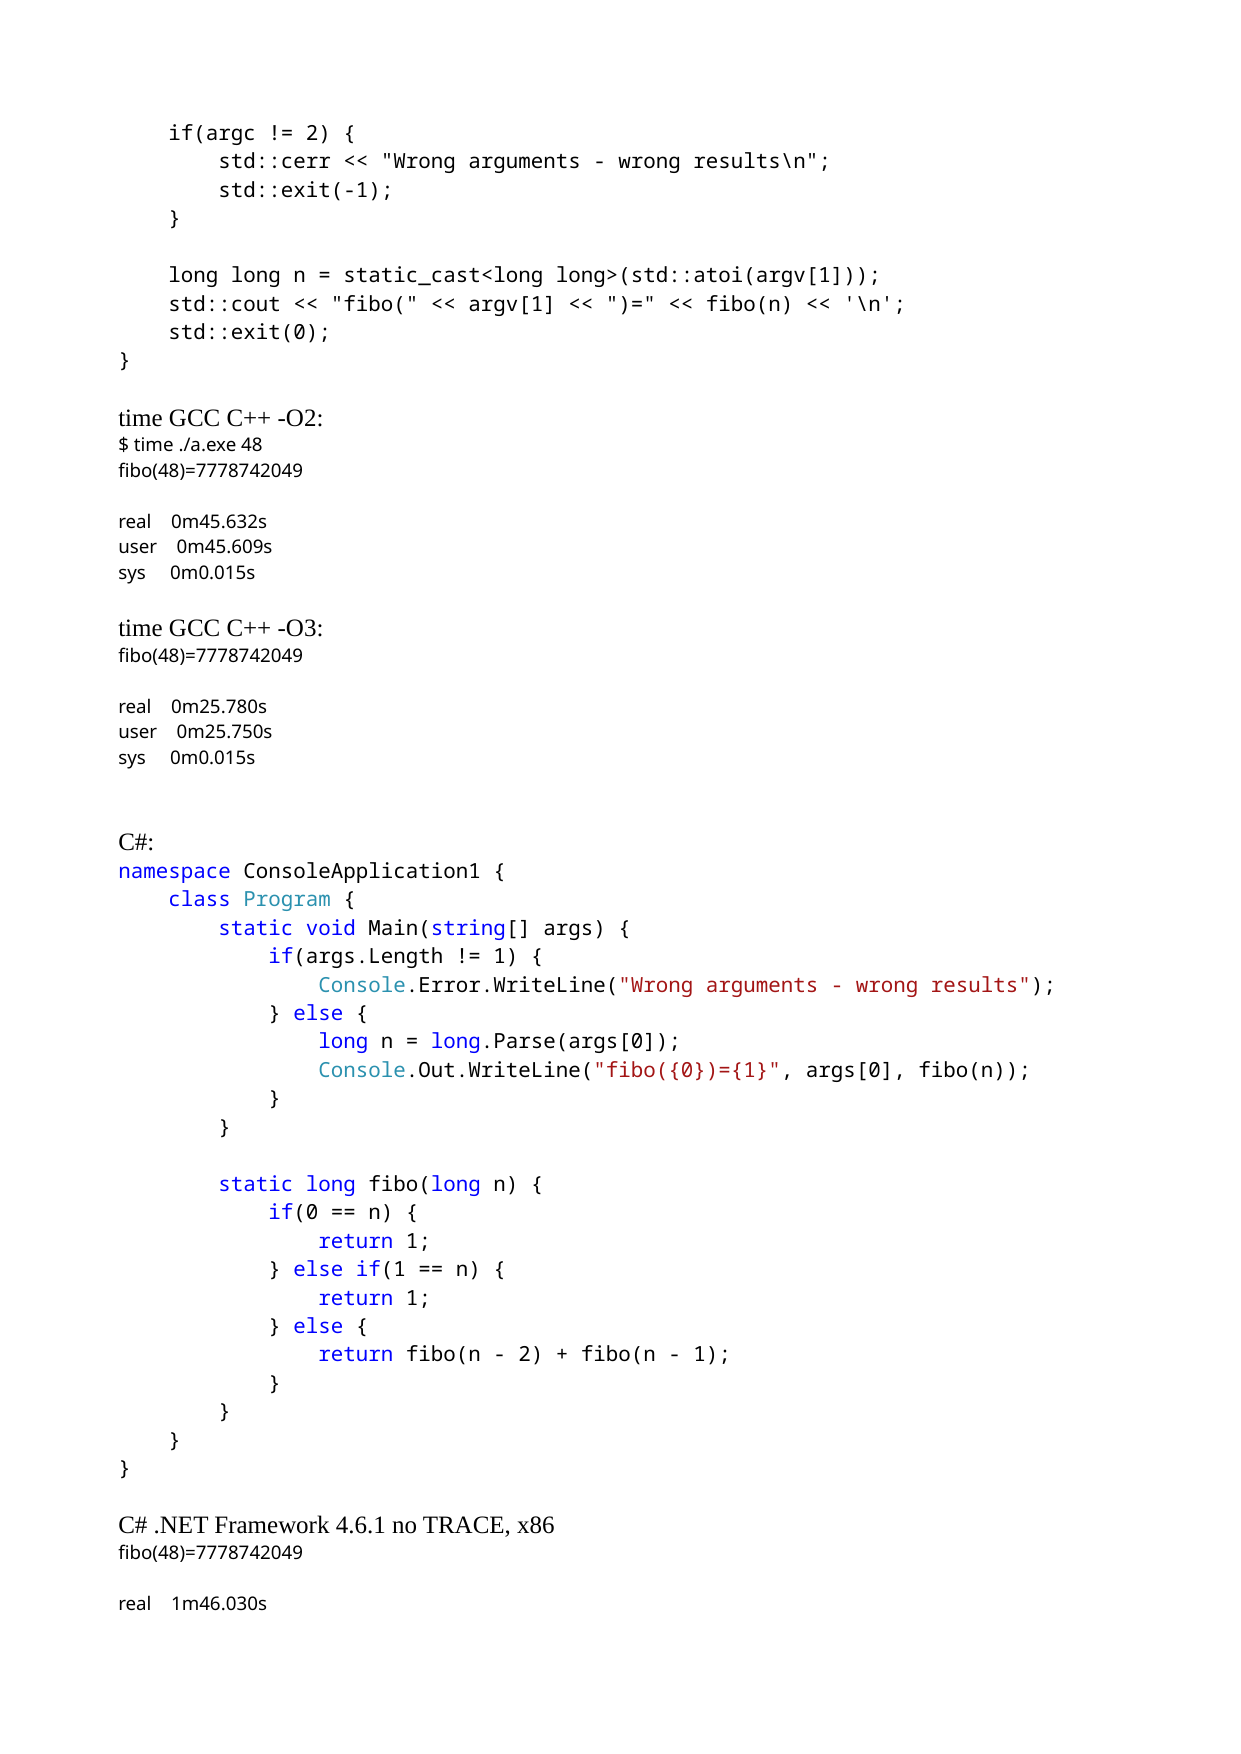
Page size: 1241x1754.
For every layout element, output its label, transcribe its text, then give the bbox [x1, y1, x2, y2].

text if(0 == n) { [118, 1197, 1122, 1226]
text } [118, 1083, 1122, 1112]
text long long n = static_cast<long long>(std::atoi(argv[1])); [118, 260, 1122, 289]
text Console.Error.WriteLine("Wrong arguments - wrong results"); [118, 970, 1122, 998]
text } [118, 1396, 1122, 1425]
text return fibo(n - 2) + fibo(n - 1); [118, 1339, 1122, 1368]
text sys 0m0.015s [118, 559, 1122, 585]
text } else if(1 == n) { [118, 1254, 1122, 1283]
text std::cout << "fibo(" << argv[1] << ")=" << fibo(n) << '\n'; [118, 289, 1122, 317]
text fibo(48)=7778742049 [118, 457, 1122, 483]
text fibo(48)=7778742049 [118, 642, 1122, 668]
text } [118, 1453, 1122, 1482]
text user 0m45.609s [118, 534, 1122, 559]
text std::cerr << "Wrong arguments - wrong results\n"; [118, 147, 1122, 175]
text real 0m45.632s [118, 508, 1122, 534]
text std::exit(-1); [118, 175, 1122, 203]
text } else { [118, 1311, 1122, 1339]
text C#: [118, 827, 1122, 856]
text Console.Out.WriteLine("fibo({0})={1}", args[0], fibo(n)); [118, 1055, 1122, 1083]
text return 1; [118, 1226, 1122, 1254]
text } [118, 203, 1122, 232]
text real 1m46.030s [118, 1590, 1122, 1616]
text user 0m25.750s [118, 719, 1122, 744]
text } else { [118, 998, 1122, 1027]
text static void Main(string[] args) { [118, 913, 1122, 941]
text real 0m25.780s [118, 693, 1122, 719]
text } [118, 1425, 1122, 1453]
text static long fibo(long n) { [118, 1169, 1122, 1197]
text C# .NET Framework 4.6.1 no TRACE, x86 [118, 1510, 1122, 1539]
text if(args.Length != 1) { [118, 941, 1122, 970]
text if(argc != 2) { [118, 118, 1122, 147]
text class Program { [118, 884, 1122, 913]
text std::exit(0); [118, 317, 1122, 346]
text } [118, 346, 1122, 374]
text } [118, 1112, 1122, 1140]
text return 1; [118, 1283, 1122, 1311]
text $ time ./a.exe 48 [118, 432, 1122, 457]
text sys 0m0.015s [118, 744, 1122, 770]
text } [118, 1368, 1122, 1396]
text namespace ConsoleApplication1 { [118, 856, 1122, 884]
text long n = long.Parse(args[0]); [118, 1027, 1122, 1055]
text fibo(48)=7778742049 [118, 1539, 1122, 1565]
text time GCC C++ -O2: [118, 403, 1122, 432]
text time GCC C++ -O3: [118, 613, 1122, 642]
